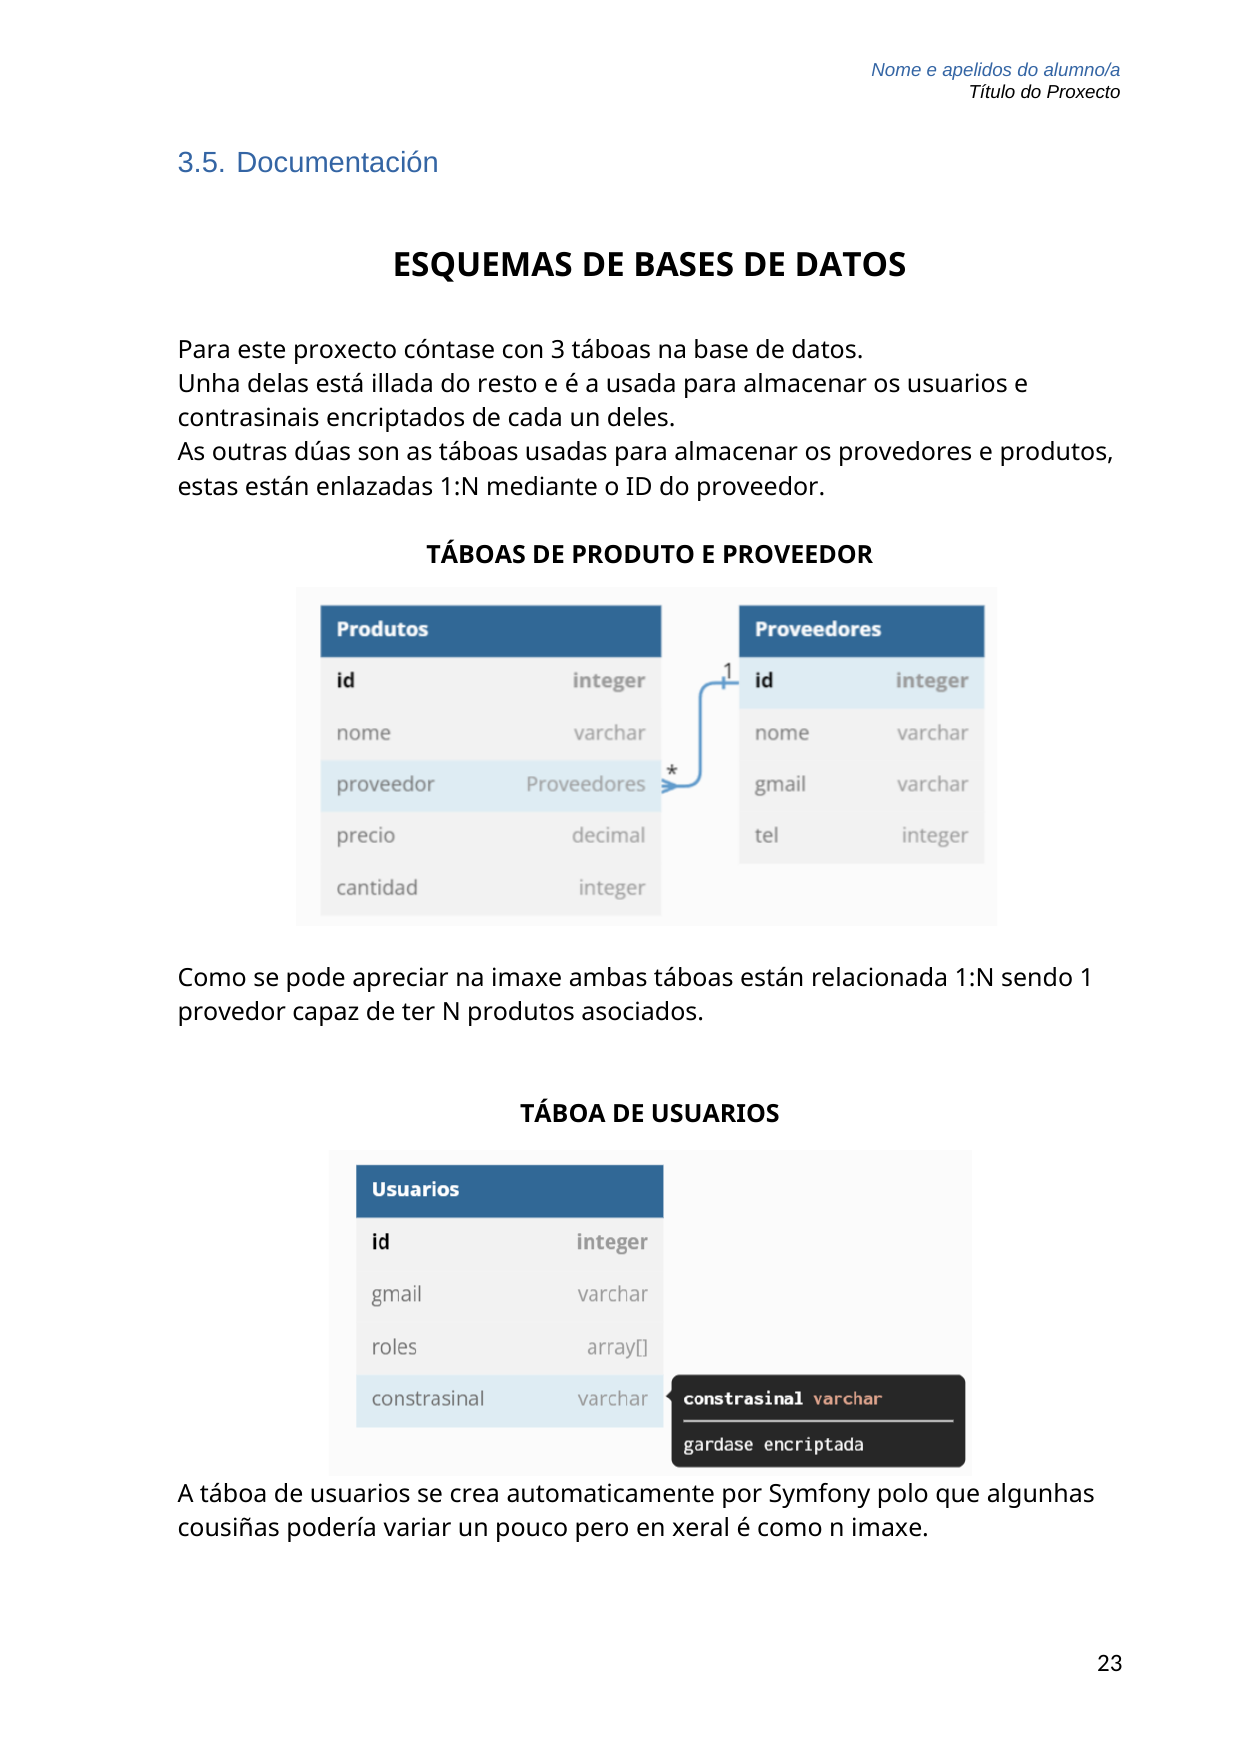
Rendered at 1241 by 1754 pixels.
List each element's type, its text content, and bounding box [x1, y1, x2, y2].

text A táboa de usuarios se crea automaticamente por Symfony polo que algunhas cousiñas podería variar un pouco pero en xeral é como n imaxe. [177, 1130, 1122, 1543]
subtitle Documentación [177, 145, 1122, 179]
text As outras dúas son as táboas usadas para almacenar os provedores e produtos, estas están enlazadas 1:N mediante o ID do proveedor. [177, 434, 1122, 502]
text Como se pode apreciar na imaxe ambas táboas están relacionada 1:N sendo 1 provedor capaz de ter N produtos asociados. [177, 959, 1122, 1062]
picture [328, 1150, 972, 1476]
text ESQUEMAS DE BASES DE DATOS [177, 241, 1122, 286]
picture [296, 587, 998, 926]
text TÁBOAS DE PRODUTO E PROVEEDOR [177, 536, 1122, 570]
text TÁBOA DE USUARIOS [177, 1062, 1122, 1130]
text Unha delas está illada do resto e é a usada para almacenar os usuarios e contrasinais encriptados de cada un deles. [177, 366, 1122, 434]
text Para este proxecto cóntase con 3 táboas na base de datos. [177, 332, 1122, 366]
